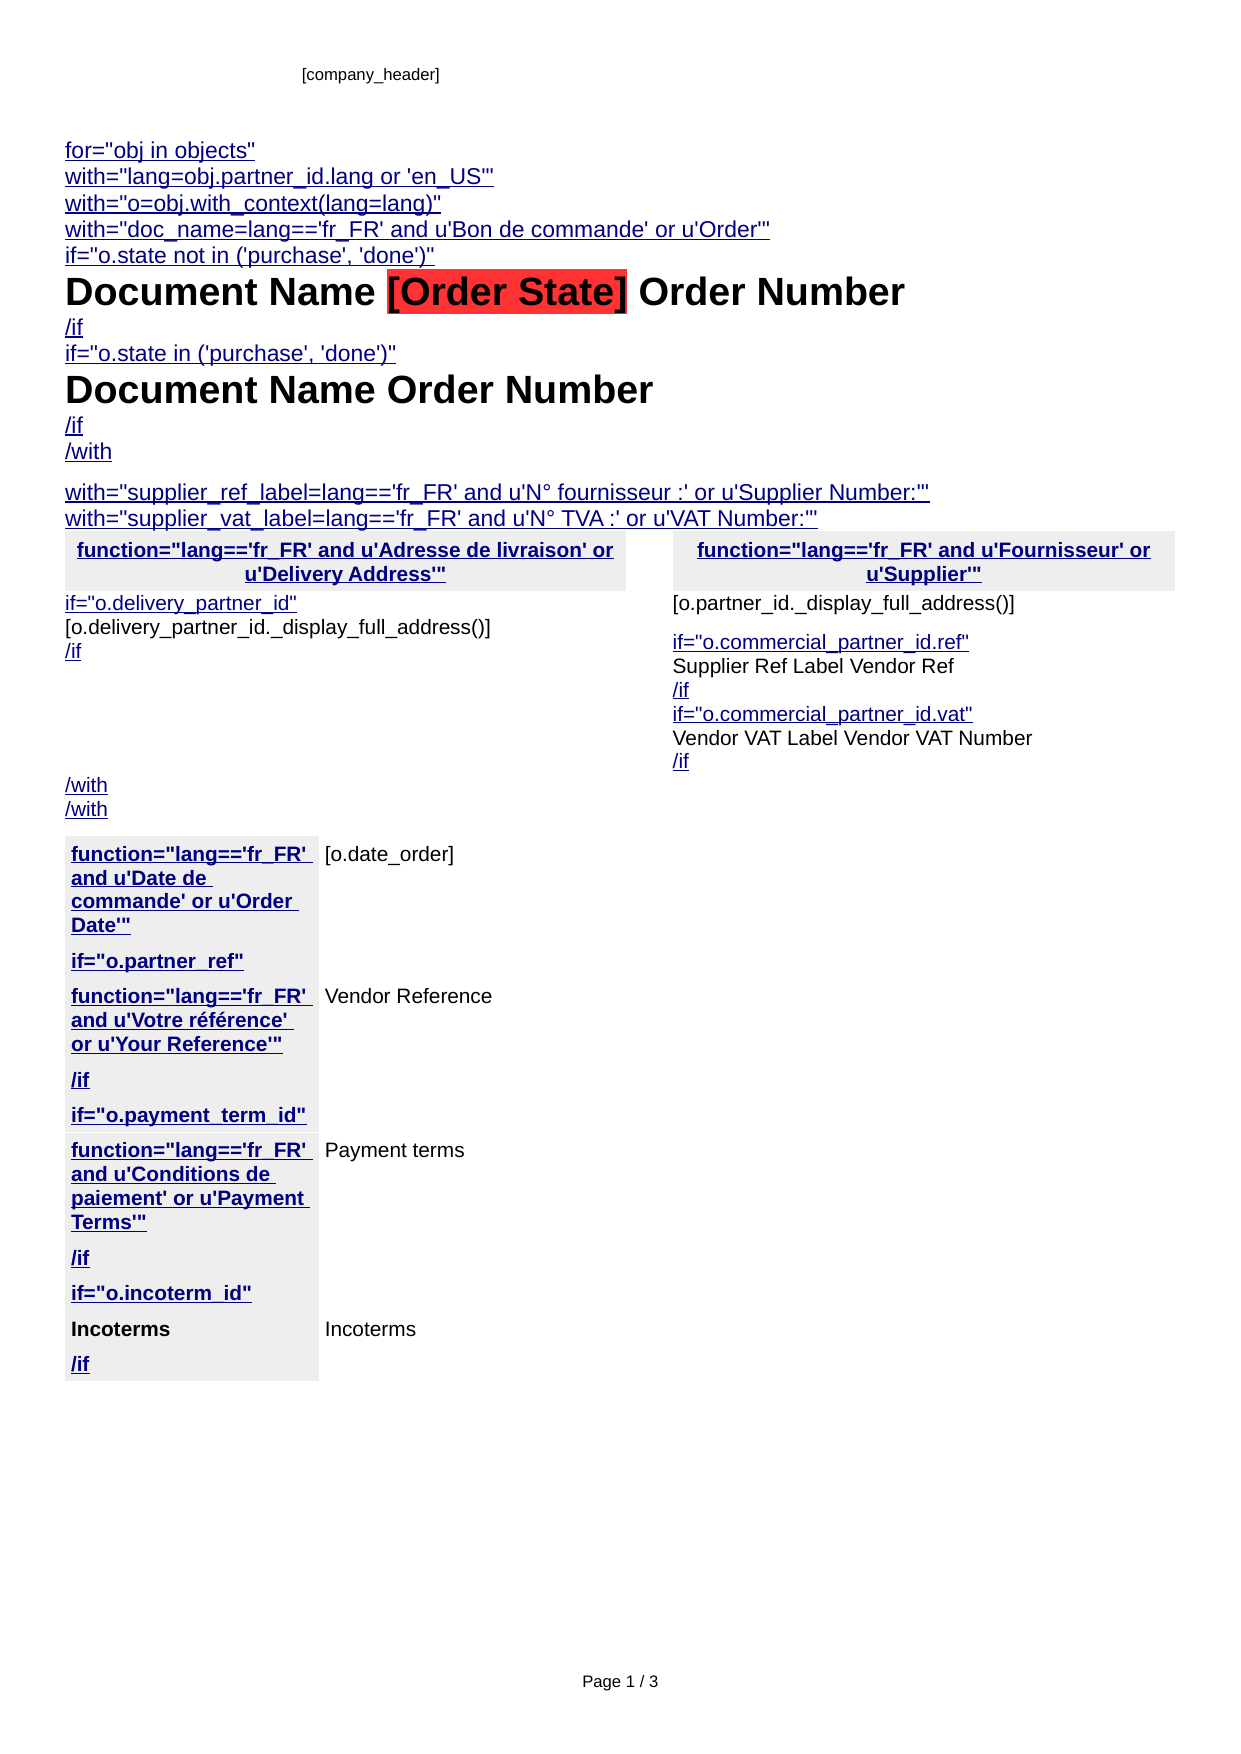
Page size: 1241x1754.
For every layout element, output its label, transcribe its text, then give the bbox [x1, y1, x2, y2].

table_cell [o.partner_id._display_full_address()] if="o.commercial_partner_id.ref" Supplier Ref Label Vendor Ref /if if="o.commercial_partner_id.vat" Vendor VAT Label Vendor VAT Number /if [673, 591, 1175, 773]
text /with [65, 797, 1175, 821]
text with="o=obj.with_context(lang=lang)" [65, 189, 1175, 216]
text /with [65, 773, 1175, 797]
table_cell /if [65, 1062, 319, 1097]
table_cell [319, 1062, 626, 1097]
text with="supplier_vat_label=lang=='fr_FR' and u'N° TVA :' or u'VAT Number:'" [65, 505, 1175, 531]
table_cell [319, 1275, 626, 1311]
subtitle Document Name Order Number [65, 366, 1175, 412]
table_header function="lang=='fr_FR' and u'Adresse de livraison' or u'Delivery Address'" [65, 531, 626, 591]
text /if [65, 314, 1175, 340]
table_header [674, 836, 1175, 1382]
table_cell [319, 1346, 626, 1381]
table_cell /if [65, 1240, 319, 1275]
table_cell Incoterms [65, 1311, 319, 1346]
text if="o.state in ('purchase', 'done')" [65, 340, 1175, 366]
table_cell function="lang=='fr_FR' and u'Votre référence' or u'Your Reference'" [65, 978, 319, 1062]
table_cell if="o.partner_ref" [65, 943, 319, 978]
table_cell [319, 1097, 626, 1132]
table_header [o.date_order] [319, 836, 626, 943]
table_cell if="o.delivery_partner_id" [o.delivery_partner_id._display_full_address()] /if [65, 591, 626, 773]
text with="supplier_ref_label=lang=='fr_FR' and u'N° fournisseur :' or u'Supplier Number:'" [65, 479, 1175, 505]
table_cell [319, 943, 626, 978]
table_header [626, 531, 672, 591]
table_cell [626, 591, 672, 773]
subtitle Document Name [Order State] Order Number [65, 268, 1175, 314]
table_cell function="lang=='fr_FR' and u'Conditions de paiement' or u'Payment Terms'" [65, 1133, 319, 1240]
table_cell if="o.incoterm_id" [65, 1275, 319, 1311]
text if="o.state not in ('purchase', 'done')" [65, 242, 1175, 268]
table_header function="lang=='fr_FR' and u'Fournisseur' or u'Supplier'" [673, 531, 1175, 591]
table_header [626, 836, 674, 1382]
text for="obj in objects" [65, 137, 1175, 163]
table_cell Vendor Reference [319, 978, 626, 1062]
table_cell [319, 1240, 626, 1275]
text with="doc_name=lang=='fr_FR' and u'Bon de commande' or u'Order'" [65, 216, 1175, 242]
text /if [65, 412, 1175, 438]
text with="lang=obj.partner_id.lang or 'en_US'" [65, 163, 1175, 189]
text /with [65, 438, 1175, 464]
table_cell if="o.payment_term_id" [65, 1097, 319, 1132]
table_header function="lang=='fr_FR' and u'Date de commande' or u'Order Date'" [65, 836, 319, 943]
table_cell /if [65, 1346, 319, 1381]
table_cell Incoterms [319, 1311, 626, 1346]
table_cell Payment terms [319, 1133, 626, 1240]
